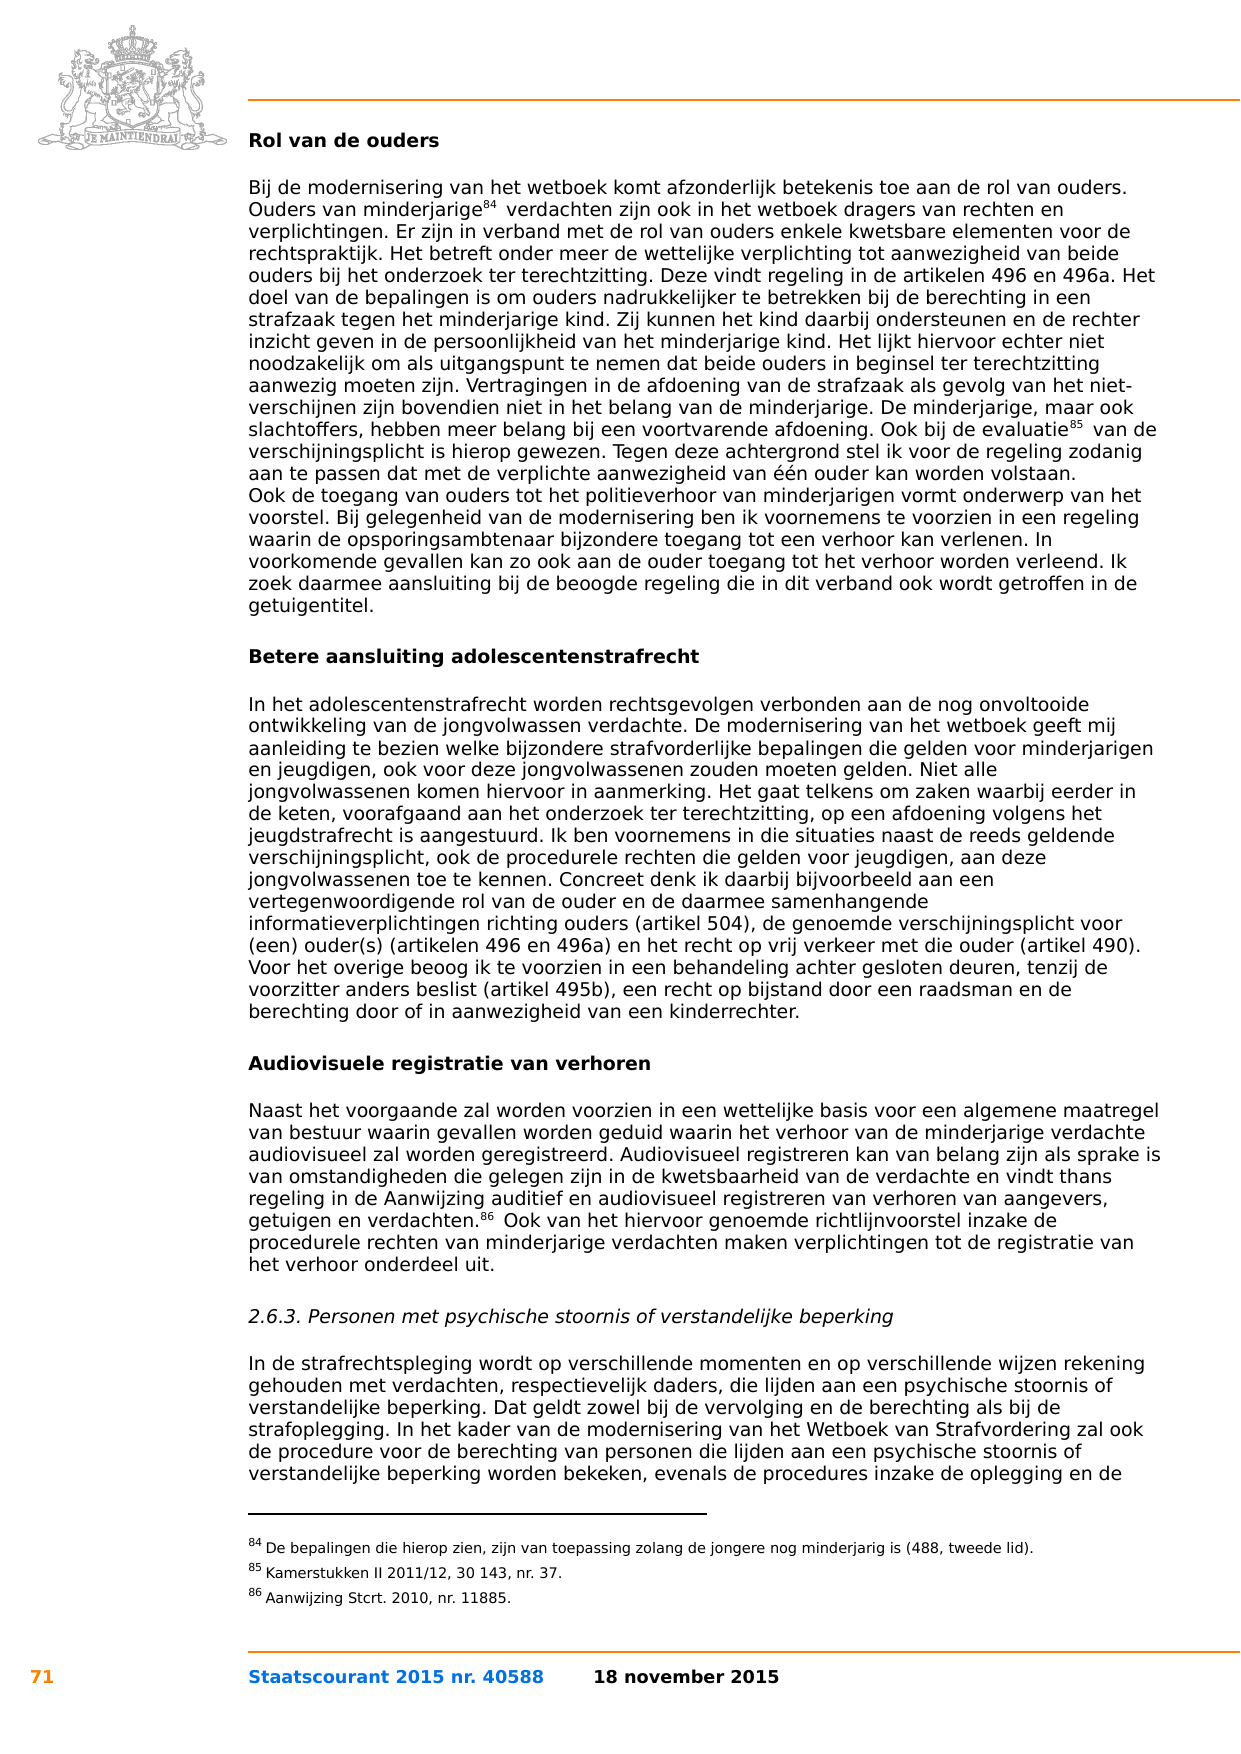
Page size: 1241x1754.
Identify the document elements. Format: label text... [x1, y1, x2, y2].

picture [38, 25, 227, 150]
subtitle Audiovisuele registratie van verhoren [248, 1053, 1163, 1075]
text Kamerstukken II 2011/12, 30 143, nr. 37. [248, 1561, 1163, 1583]
subtitle 2.6.3. Personen met psychische stoornis of verstandelijke beperking [248, 1306, 1163, 1328]
subtitle Rol van de ouders [248, 130, 1163, 152]
text De bepalingen die hierop zien, zijn van toepassing zolang de jongere nog minderjarig is (488, tweede lid). [248, 1536, 1163, 1558]
text Aanwijzing Stcrt. 2010, nr. 11885. [248, 1586, 1163, 1608]
text In het adolescentenstrafrecht worden rechtsgevolgen verbonden aan de nog onvoltooide ontwikkeling van de jongvolwassen verdachte. De modernisering van het wetboek geeft mij aanleiding te bezien welke bijzondere strafvorderlijke bepalingen die gelden voor minderjarigen en jeugdigen, ook voor deze jongvolwassenen zouden moeten gelden. Niet alle jongvolwassenen komen hiervoor in aanmerking. Het gaat telkens om zaken waarbij eerder in de keten, voorafgaand aan het onderzoek ter terechtzitting, op een afdoening volgens het jeugdstrafrecht is aangestuurd. Ik ben voornemens in die situaties naast de reeds geldende verschijningsplicht, ook de procedurele rechten die gelden voor jeugdigen, aan deze jongvolwassenen toe te kennen. Concreet denk ik daarbij bijvoorbeeld aan een vertegenwoordigende rol van de ouder en de daarmee samenhangende informatieverplichtingen richting ouders (artikel 504), de genoemde verschijningsplicht voor (een) ouder(s) (artikelen 496 en 496a) en het recht op vrij verkeer met die ouder (artikel 490). Voor het overige beoog ik te voorzien in een behandeling achter gesloten deuren, tenzij de voorzitter anders beslist (artikel 495b), een recht op bijstand door een raadsman en de berechting door of in aanwezigheid van een kinderrechter. [248, 693, 1163, 1023]
text Bij de modernisering van het wetboek komt afzonderlijk betekenis toe aan de rol van ouders. Ouders van minderjarige verdachten zijn ook in het wetboek dragers van rechten en verplichtingen. Er zijn in verband met de rol van ouders enkele kwetsbare elementen voor de rechtspraktijk. Het betreft onder meer de wettelijke verplichting tot aanwezigheid van beide ouders bij het onderzoek ter terechtzitting. Deze vindt regeling in de artikelen 496 en 496a. Het doel van de bepalingen is om ouders nadrukkelijker te betrekken bij de berechting in een strafzaak tegen het minderjarige kind. Zij kunnen het kind daarbij ondersteunen en de rechter inzicht geven in de persoonlijkheid van het minderjarige kind. Het lijkt hiervoor echter niet noodzakelijk om als uitgangspunt te nemen dat beide ouders in beginsel ter terechtzitting aanwezig moeten zijn. Vertragingen in de afdoening van de strafzaak als gevolg van het niet-verschijnen zijn bovendien niet in het belang van de minderjarige. De minderjarige, maar ook slachtoffers, hebben meer belang bij een voortvarende afdoening. Ook bij de evaluatie van de verschijningsplicht is hierop gewezen. Tegen deze achtergrond stel ik voor de regeling zodanig aan te passen dat met de verplichte aanwezigheid van één ouder kan worden volstaan. [248, 177, 1163, 484]
text Ook de toegang van ouders tot het politieverhoor van minderjarigen vormt onderwerp van het voorstel. Bij gelegenheid van de modernisering ben ik voornemens te voorzien in een regeling waarin de opsporingsambtenaar bijzondere toegang tot een verhoor kan verlenen. In voorkomende gevallen kan zo ook aan de ouder toegang tot het verhoor worden verleend. Ik zoek daarmee aansluiting bij de beoogde regeling die in dit verband ook wordt getroffen in de getuigentitel. [248, 484, 1163, 616]
text Naast het voorgaande zal worden voorzien in een wettelijke basis voor een algemene maatregel van bestuur waarin gevallen worden geduid waarin het verhoor van de minderjarige verdachte audiovisueel zal worden geregistreerd. Audiovisueel registreren kan van belang zijn als sprake is van omstandigheden die gelegen zijn in de kwetsbaarheid van de verdachte en vindt thans regeling in de Aanwijzing auditief en audiovisueel registreren van verhoren van aangevers, getuigen en verdachten. Ook van het hiervoor genoemde richtlijnvoorstel inzake de procedurele rechten van minderjarige verdachten maken verplichtingen tot de registratie van het verhoor onderdeel uit. [248, 1100, 1163, 1276]
text In de strafrechtspleging wordt op verschillende momenten en op verschillende wijzen rekening gehouden met verdachten, respectievelijk daders, die lijden aan een psychische stoornis of verstandelijke beperking. Dat geldt zowel bij de vervolging en de berechting als bij de strafoplegging. In het kader van de modernisering van het Wetboek van Strafvordering zal ook de procedure voor de berechting van personen die lijden aan een psychische stoornis of verstandelijke beperking worden bekeken, evenals de procedures inzake de oplegging en de [248, 1353, 1163, 1485]
subtitle Betere aansluiting adolescentenstrafrecht [248, 646, 1163, 668]
